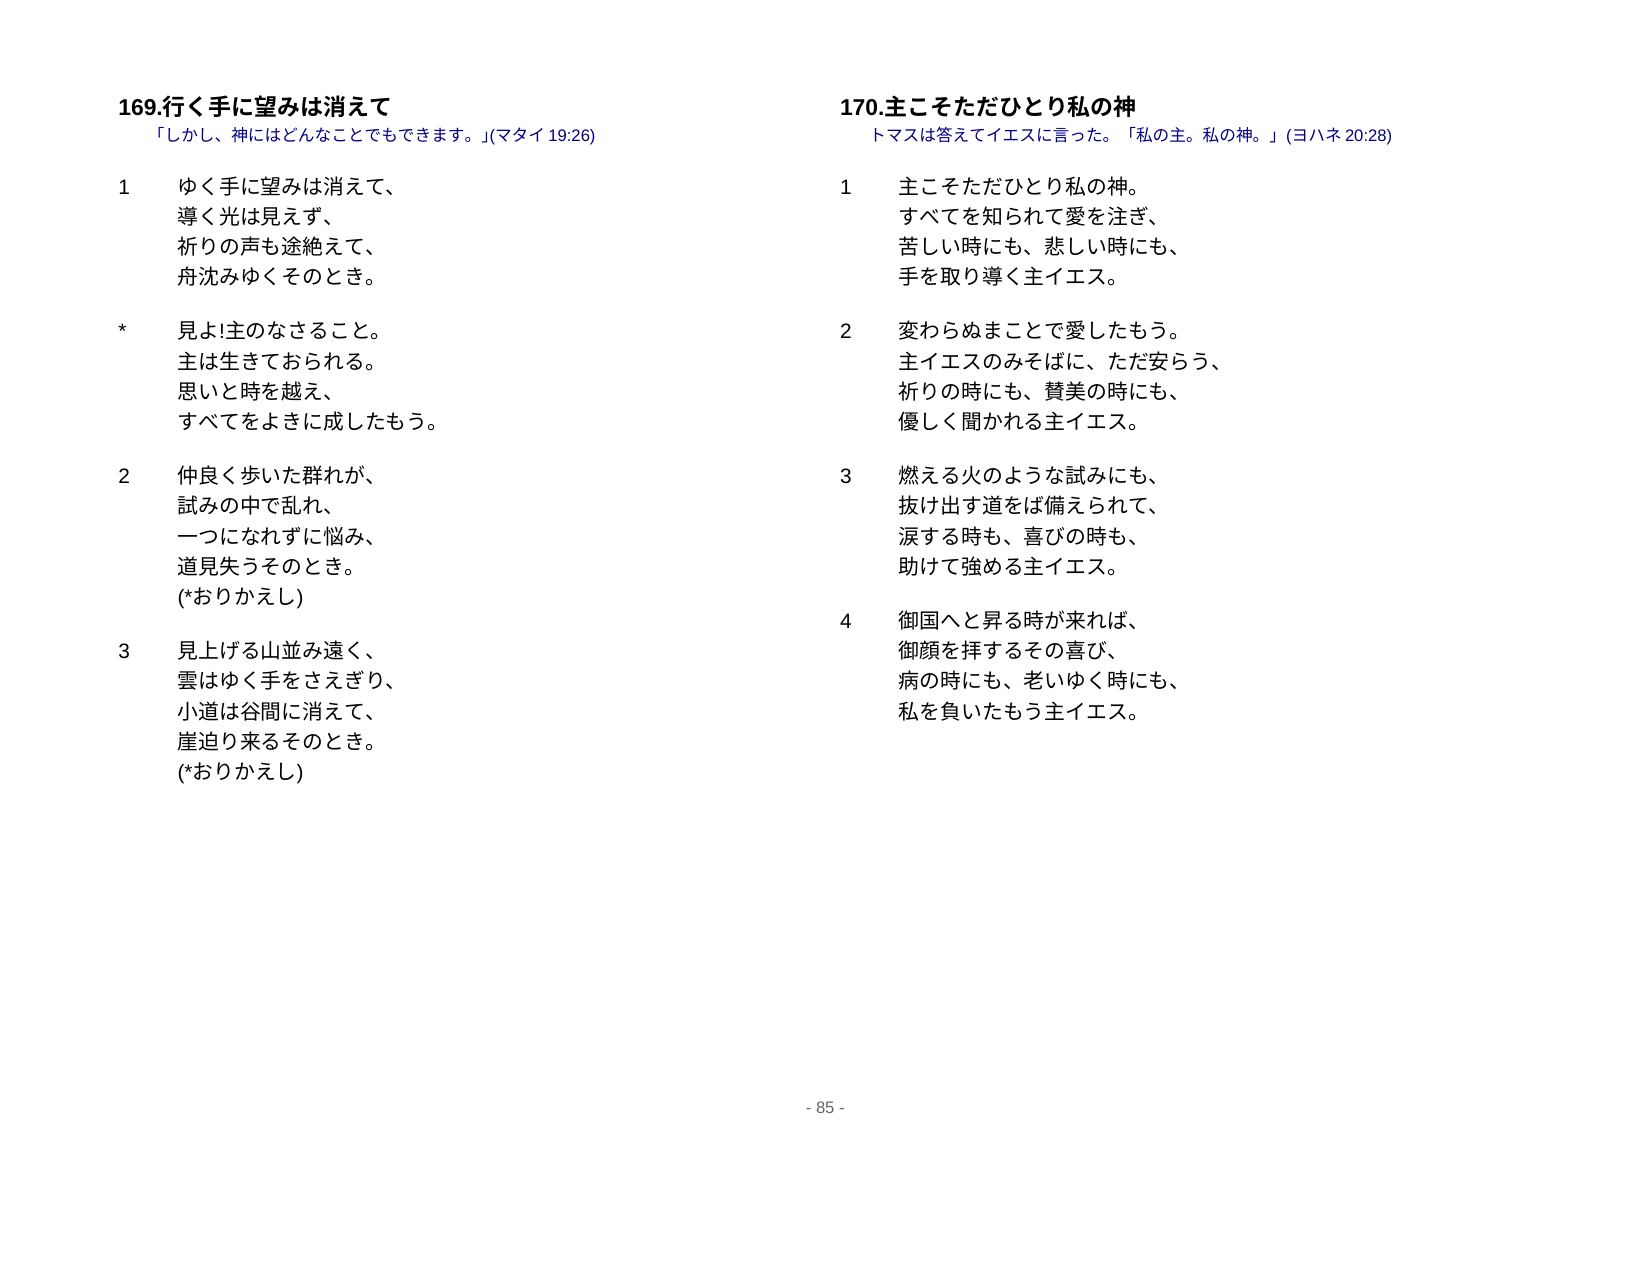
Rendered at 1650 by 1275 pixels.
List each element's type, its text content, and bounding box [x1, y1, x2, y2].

text 御顔を拝するその喜び、 [840, 634, 1532, 665]
text 小道は谷間に消えて、 [118, 695, 810, 725]
text 1 主こそただひとり私の神。 [840, 170, 1532, 200]
text 思いと時を越え、 [118, 375, 810, 405]
text (*おりかえし) [118, 755, 810, 786]
text 雲はゆく手をさえぎり、 [118, 665, 810, 695]
text トマスは答えてイエスに言った。「私の主。私の神。」(ヨハネ20:28) [869, 122, 1532, 146]
text 涙する時も、喜びの時も、 [840, 520, 1532, 550]
text 主イエスのみそばに、ただ安らう、 [840, 345, 1532, 375]
text 「しかし、神にはどんなことでもできます。｣(マタイ19:26) [148, 122, 810, 146]
text 試みの中で乱れ、 [118, 490, 810, 520]
text 崖迫り来るそのとき。 [118, 725, 810, 755]
text すべてを知られて愛を注ぎ、 [840, 200, 1532, 230]
text 3 燃える火のような試みにも、 [840, 459, 1532, 490]
title 169.行く手に望みは消えて [118, 88, 810, 122]
text 手を取り導く主イエス。 [840, 261, 1532, 291]
text 祈りの声も途絶えて、 [118, 230, 810, 261]
text 優しく聞かれる主イエス。 [840, 405, 1532, 436]
text 助けて強める主イエス。 [840, 550, 1532, 580]
title 170.主こそただひとり私の神 [840, 88, 1532, 122]
text 2 仲良く歩いた群れが、 [118, 459, 810, 490]
text 祈りの時にも、賛美の時にも、 [840, 375, 1532, 405]
text 道見失うそのとき。 [118, 550, 810, 580]
text 主は生きておられる。 [118, 345, 810, 375]
text 4 御国へと昇る時が来れば、 [840, 604, 1532, 634]
text 抜け出す道をば備えられて、 [840, 490, 1532, 520]
text 2 変わらぬまことで愛したもう。 [840, 315, 1532, 345]
text 病の時にも、老いゆく時にも、 [840, 665, 1532, 695]
text 1 ゆく手に望みは消えて、 [118, 170, 810, 200]
text 一つになれずに悩み、 [118, 520, 810, 550]
text 苦しい時にも、悲しい時にも、 [840, 230, 1532, 261]
text 3 見上げる山並み遠く、 [118, 634, 810, 665]
text 導く光は見えず、 [118, 200, 810, 230]
text すべてをよきに成したもう。 [118, 405, 810, 436]
text (*おりかえし) [118, 580, 810, 611]
text 舟沈みゆくそのとき。 [118, 261, 810, 291]
text * 見よ!主のなさること。 [118, 315, 810, 345]
text 私を負いたもう主イエス。 [840, 695, 1532, 725]
